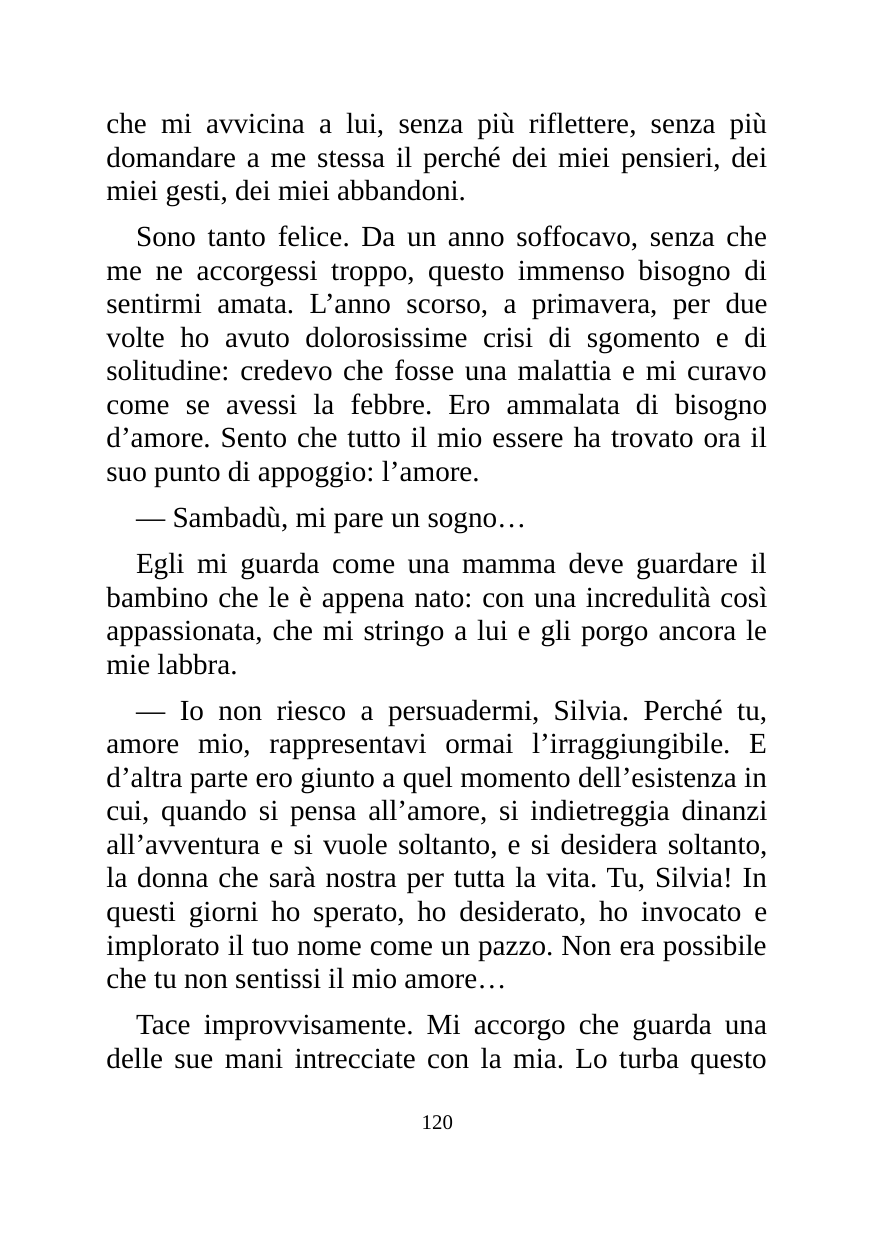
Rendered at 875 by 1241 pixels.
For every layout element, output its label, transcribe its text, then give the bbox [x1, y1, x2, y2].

text Sono tanto felice. Da un anno soffocavo, senza che me ne accorgessi troppo, questo immenso bisogno di sentirmi amata. L’anno scorso, a primavera, per due volte ho avuto dolorosissime crisi di sgomento e di solitudine: credevo che fosse una malattia e mi curavo come se avessi la febbre. Ero ammalata di bisogno d’amore. Sento che tutto il mio essere ha trovato ora il suo punto di appoggio: l’amore. [106, 219, 768, 488]
text che mi avvicina a lui, senza più riflettere, senza più domandare a me stessa il perché dei miei pensieri, dei miei gesti, dei miei abbandoni. [106, 106, 768, 207]
text — Sambadù, mi pare un sogno… [106, 500, 768, 534]
text Tace improvvisamente. Mi accorgo che guarda una delle sue mani intrecciate con la mia. Lo turba questo [106, 1007, 768, 1074]
text Egli mi guarda come una mamma deve guardare il bambino che le è appena nato: con una incredulità così appassionata, che mi stringo a lui e gli porgo ancora le mie labbra. [106, 546, 768, 680]
text — Io non riesco a persuadermi, Silvia. Perché tu, amore mio, rappresentavi ormai l’irraggiungibile. E d’altra parte ero giunto a quel momento dell’esistenza in cui, quando si pensa all’amore, si indietreggia dinanzi all’avventura e si vuole soltanto, e si desidera soltanto, la donna che sarà nostra per tutta la vita. Tu, Silvia! In questi giorni ho sperato, ho desiderato, ho invocato e implorato il tuo nome come un pazzo. Non era possibile che tu non sentissi il mio amore… [106, 693, 768, 995]
